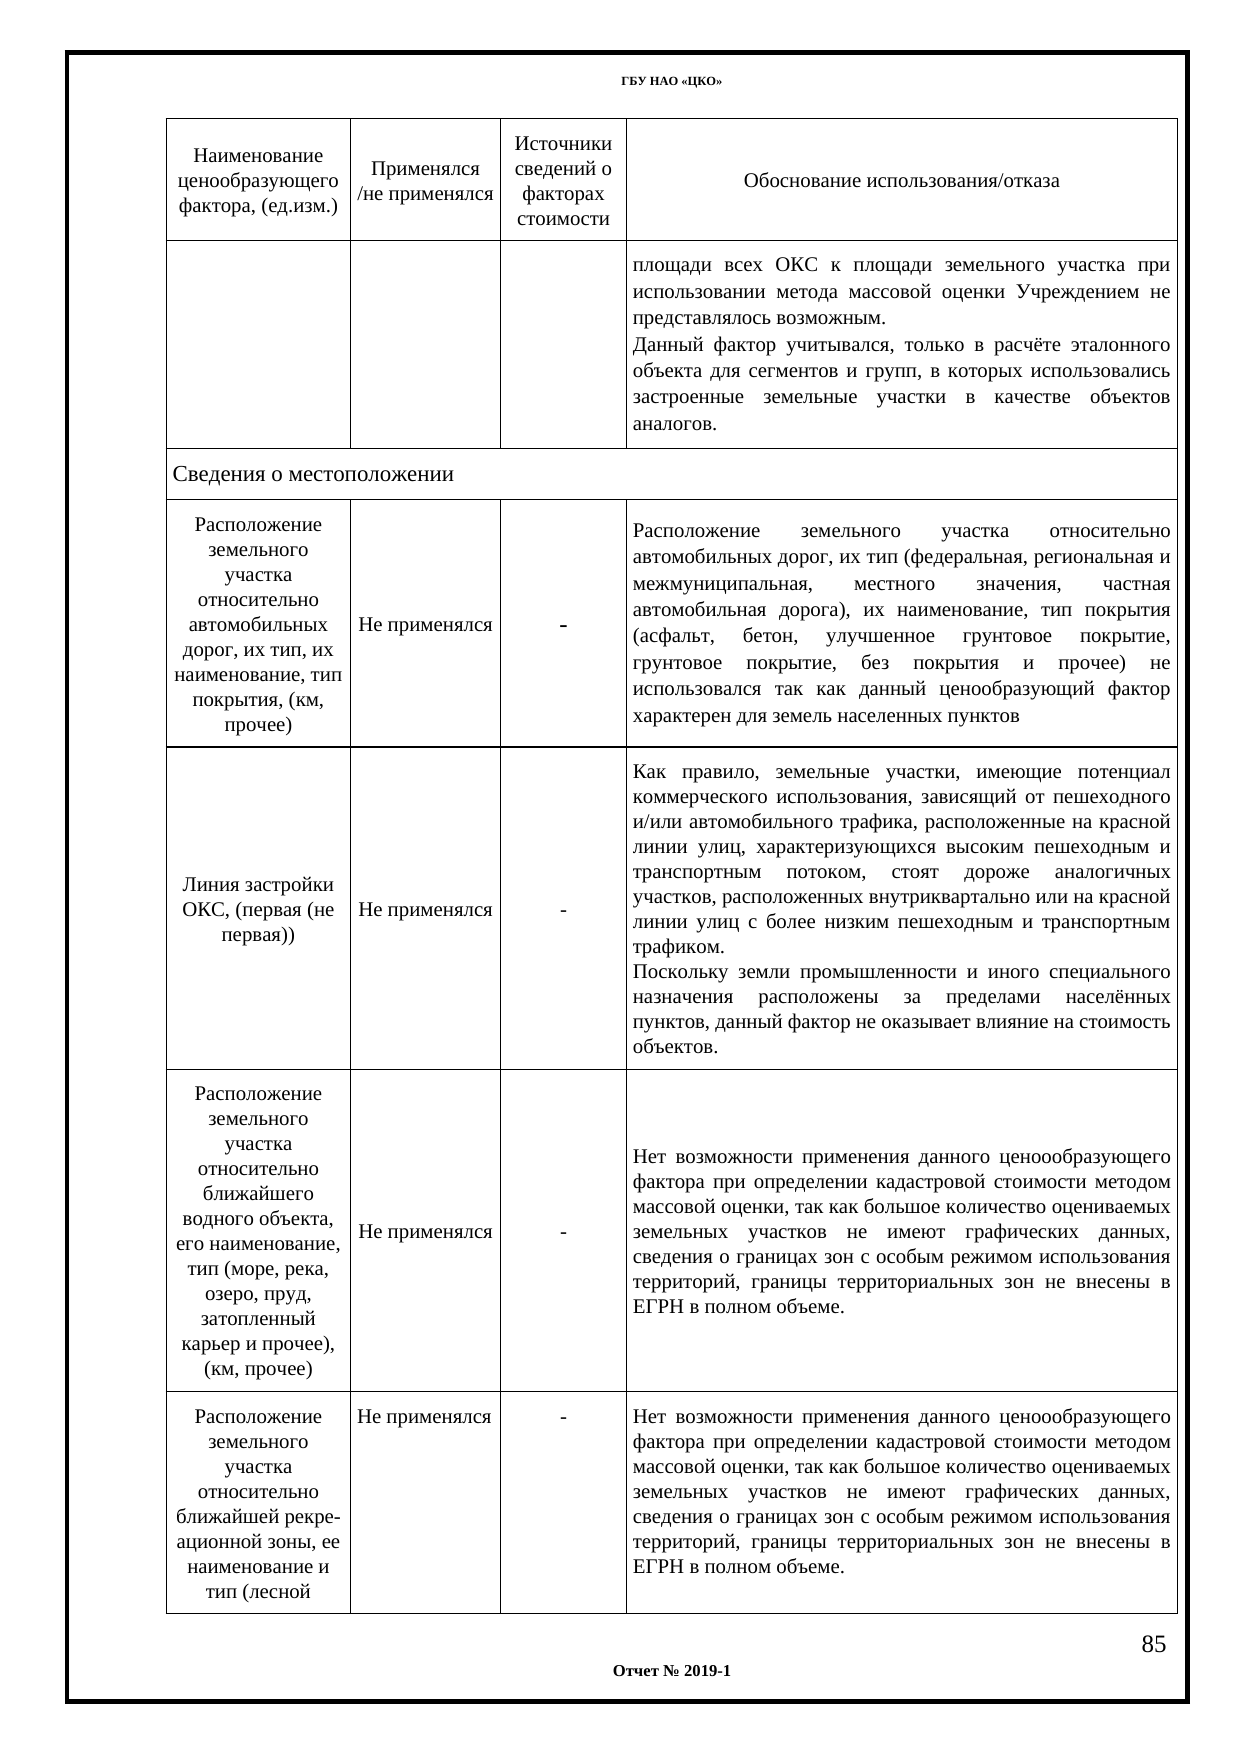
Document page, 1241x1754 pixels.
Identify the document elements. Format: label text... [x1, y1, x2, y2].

table_cell Не применялся [351, 748, 500, 1069]
table_cell - [501, 1392, 626, 1613]
table_cell [351, 241, 500, 448]
table_cell Расположение земельного участка относительно ближайшего водного объекта, его наименование, тип (море, река, озеро, пруд, затопленный карьер и прочее), (км, прочее) [167, 1070, 350, 1391]
table_cell Не применялся [351, 1392, 500, 1613]
table_cell Нет возможности применения данного ценоообразующего фактора при определении кадастровой стоимости методом массовой оценки, так как большое количество оцениваемых земельных участков не имеют графических данных, сведения о границах зон с особым режимом использования территорий, границы территориальных зон не внесены в ЕГРН в полном объеме. [627, 1392, 1177, 1613]
table_header Обоснование использования/отказа [627, 119, 1177, 240]
table_cell Как правило, земельные участки, имеющие потенциал коммерческого использования, зависящий от пешеходного и/или автомобильного трафика, расположенные на красной линии улиц, характеризующихся высоким пешеходным и транспортным потоком, стоят дороже аналогичных участков, расположенных внутриквартально или на красной линии улиц с более низким пешеходным и транспортным трафиком. Поскольку земли промышленности и иного специального назначения расположены за пределами населённых пунктов, данный фактор не оказывает влияние на стоимость объектов. [627, 748, 1177, 1069]
table_cell [167, 241, 350, 448]
table_cell Не применялся [351, 500, 500, 746]
table_cell Расположение земельного участка относительно автомобильных дорог, их тип (федеральная, региональная и межмуниципальная, местного значения, частная автомобильная дорога), их наименование, тип покрытия (асфальт, бетон, улучшенное грунтовое покрытие, грунтовое покрытие, без покрытия и прочее) не использовался так как данный ценообразующий фактор характерен для земель населенных пунктов [627, 500, 1177, 746]
table_cell площади всех ОКС к площади земельного участка при использовании метода массовой оценки Учреждением не представлялось возможным. Данный фактор учитывался, только в расчёте эталонного объекта для сегментов и групп, в которых использовались застроенные земельные участки в качестве объектов аналогов. [627, 241, 1177, 448]
table_cell Нет возможности применения данного ценоообразующего фактора при определении кадастровой стоимости методом массовой оценки, так как большое количество оцениваемых земельных участков не имеют графических данных, сведения о границах зон с особым режимом использования территорий, границы территориальных зон не внесены в ЕГРН в полном объеме. [627, 1070, 1177, 1391]
table_cell - [501, 1070, 626, 1391]
table_cell Не применялся [351, 1070, 500, 1391]
table_cell Линия застройки ОКС, (первая (не первая)) [167, 748, 350, 1069]
table_header Источники сведений о факторах стоимости [501, 119, 626, 240]
table_cell Расположение земельного участка относительно автомобильных дорог, их тип, их наименование, тип покрытия, (км, прочее) [167, 500, 350, 746]
table_cell - [501, 748, 626, 1069]
table_cell [501, 241, 626, 448]
table_cell Расположение земельного участка относительно ближайшей рекре-ационной зоны, ее наименование и тип (лесной [167, 1392, 350, 1613]
table_header Применялся /не применялся [351, 119, 500, 240]
table_cell - [501, 500, 626, 746]
table_header Наименование ценообразующего фактора, (ед.изм.) [167, 119, 350, 240]
table_cell Сведения о местоположении [167, 449, 1177, 499]
